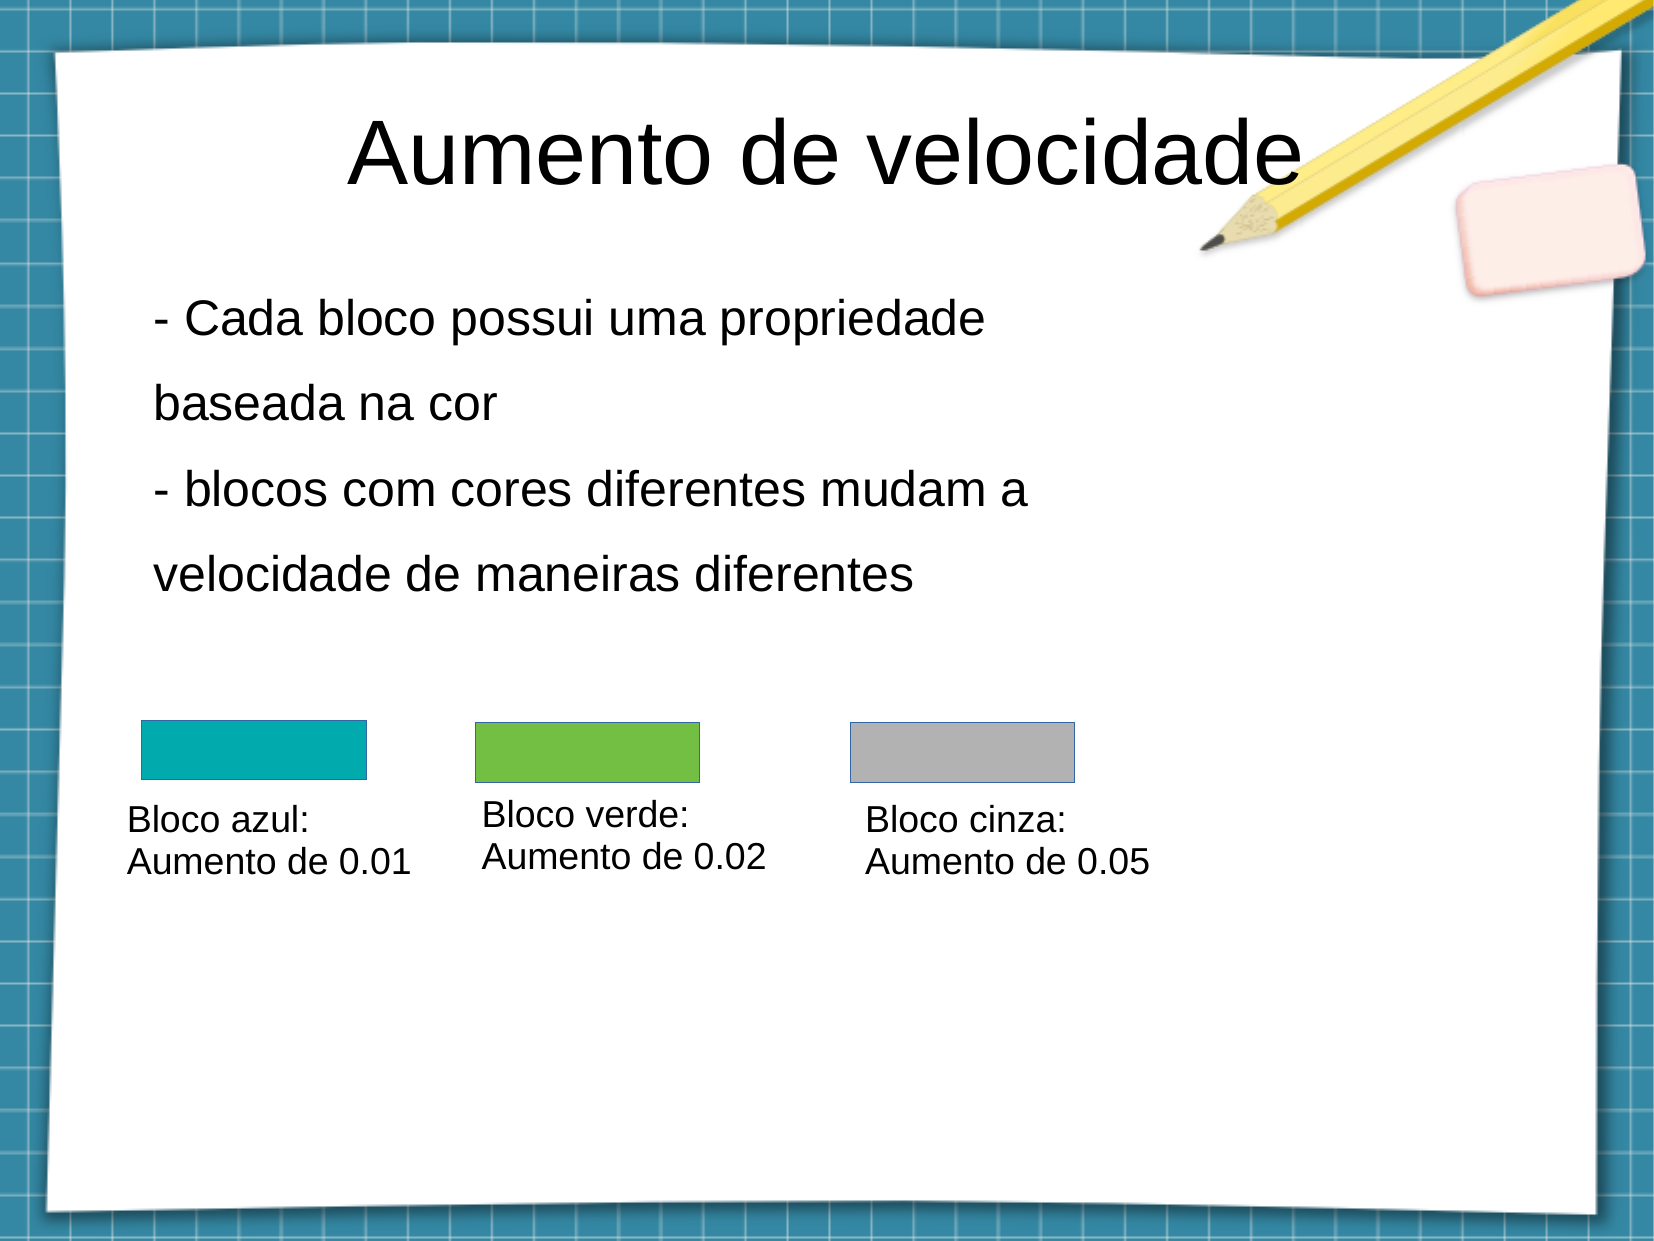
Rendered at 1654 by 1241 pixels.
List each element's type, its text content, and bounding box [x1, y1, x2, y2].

text_box [475, 722, 700, 783]
text_box Bloco azul: Aumento de 0.01 [112, 791, 432, 922]
list - Cada bloco possui uma propriedade baseada na cor - blocos com cores diferentes mudam a velocidade de maneiras diferentes [82, 290, 1571, 1010]
title Aumento de velocidade [82, 49, 1571, 257]
text_box [141, 720, 367, 780]
text_box Bloco verde: Aumento de 0.02 [466, 786, 786, 917]
text_box Bloco cinza: Aumento de 0.05 [850, 791, 1170, 922]
picture [0, 0, 1654, 1241]
text_box [850, 722, 1075, 783]
